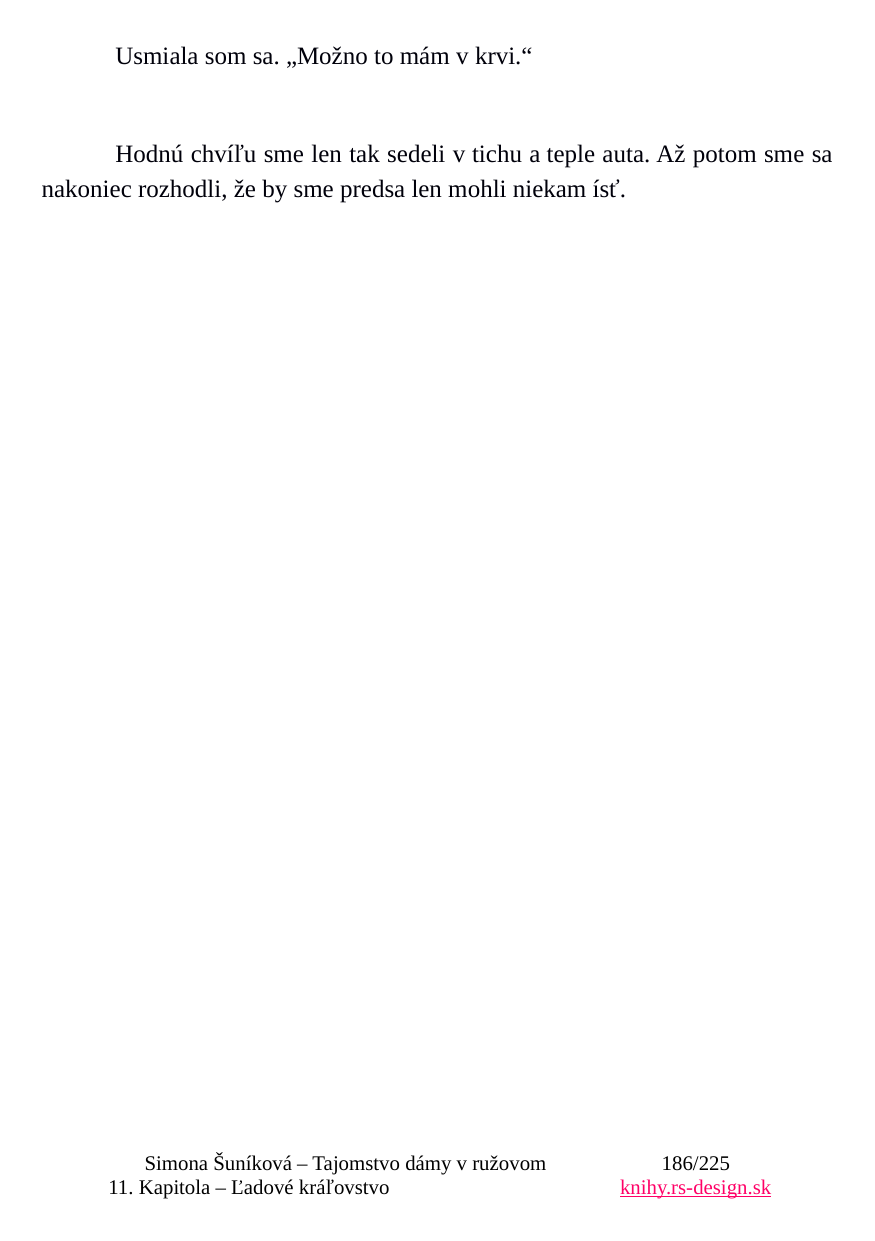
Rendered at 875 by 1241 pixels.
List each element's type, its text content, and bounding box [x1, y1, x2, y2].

text Usmiala som sa. „Možno to mám v krvi.“ [41, 41, 833, 70]
text Hodnú chvíľu sme len tak sedeli v tichu a teple auta. Až potom sme sa nakoniec rozhodli, že by sme predsa len mohli niekam ísť. [41, 139, 833, 203]
